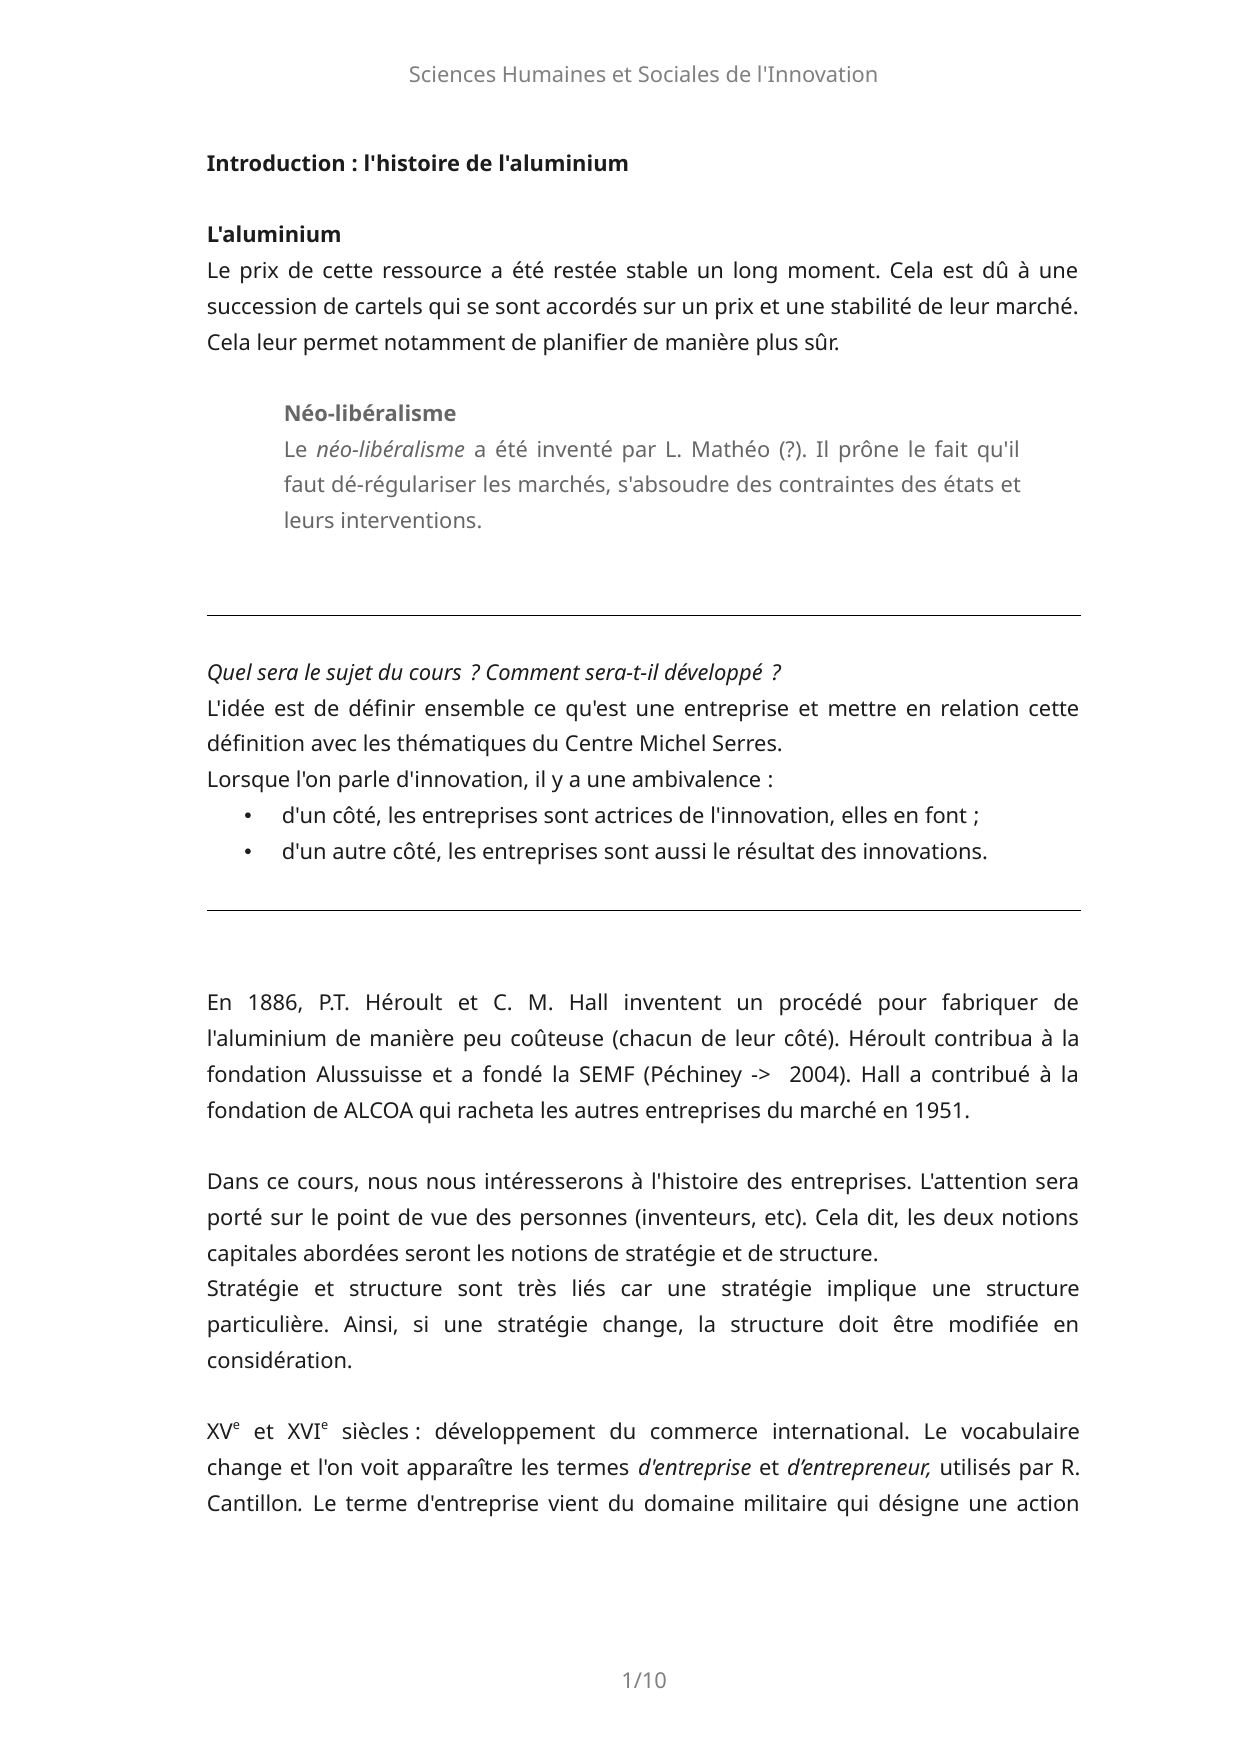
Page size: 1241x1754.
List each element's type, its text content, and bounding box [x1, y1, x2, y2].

text Quel sera le sujet du cours ? Comment sera-t-il développé ? [207, 657, 1081, 687]
text Le prix de cette ressource a été restée stable un long moment. Cela est dû à une succession de cartels qui se sont accordés sur un prix et une stabilité de leur marché. Cela leur permet notamment de planifier de manière plus sûr. [207, 255, 1081, 356]
text Stratégie et structure sont très liés car une stratégie implique une structure particulière. Ainsi, si une stratégie change, la structure doit être modifiée en considération. [207, 1273, 1081, 1374]
text L'idée est de définir ensemble ce qu'est une entreprise et mettre en relation cette définition avec les thématiques du Centre Michel Serres. [207, 693, 1081, 758]
list d'un autre côté, les entreprises sont aussi le résultat des innovations. [244, 836, 1081, 865]
list d'un côté, les entreprises sont actrices de l'innovation, elles en font ; [244, 800, 1081, 830]
text En 1886, P.T. Héroult et C. M. Hall inventent un procédé pour fabriquer de l'aluminium de manière peu coûteuse (chacun de leur côté). Héroult contribua à la fondation Alussuisse et a fondé la SEMF (Péchiney -> 2004). Hall a contribué à la fondation de ALCOA qui racheta les autres entreprises du marché en 1951. [207, 987, 1081, 1124]
text Le néo-libéralisme a été inventé par L. Mathéo (?). Il prône le fait qu'il faut dé-régulariser les marchés, s'absoudre des contraintes des états et leurs interventions. [283, 434, 1022, 535]
text Dans ce cours, nous nous intéresserons à l'histoire des entreprises. L'attention sera porté sur le point de vue des personnes (inventeurs, etc). Cela dit, les deux notions capitales abordées seront les notions de stratégie et de structure. [207, 1166, 1081, 1267]
text Lorsque l'on parle d'innovation, il y a une ambivalence : [207, 764, 1081, 794]
text Néo-libéralisme [283, 398, 1022, 428]
text L'aluminium [207, 219, 1081, 249]
text Introduction : l'histoire de l'aluminium [207, 148, 1081, 178]
text XVe et XVIe siècles : développement du commerce international. Le vocabulaire change et l'on voit apparaître les termes d'entreprise et d’entrepreneur, utilisés par R. Cantillon. Le terme d'entreprise vient du domaine militaire qui désigne une action [207, 1416, 1081, 1517]
